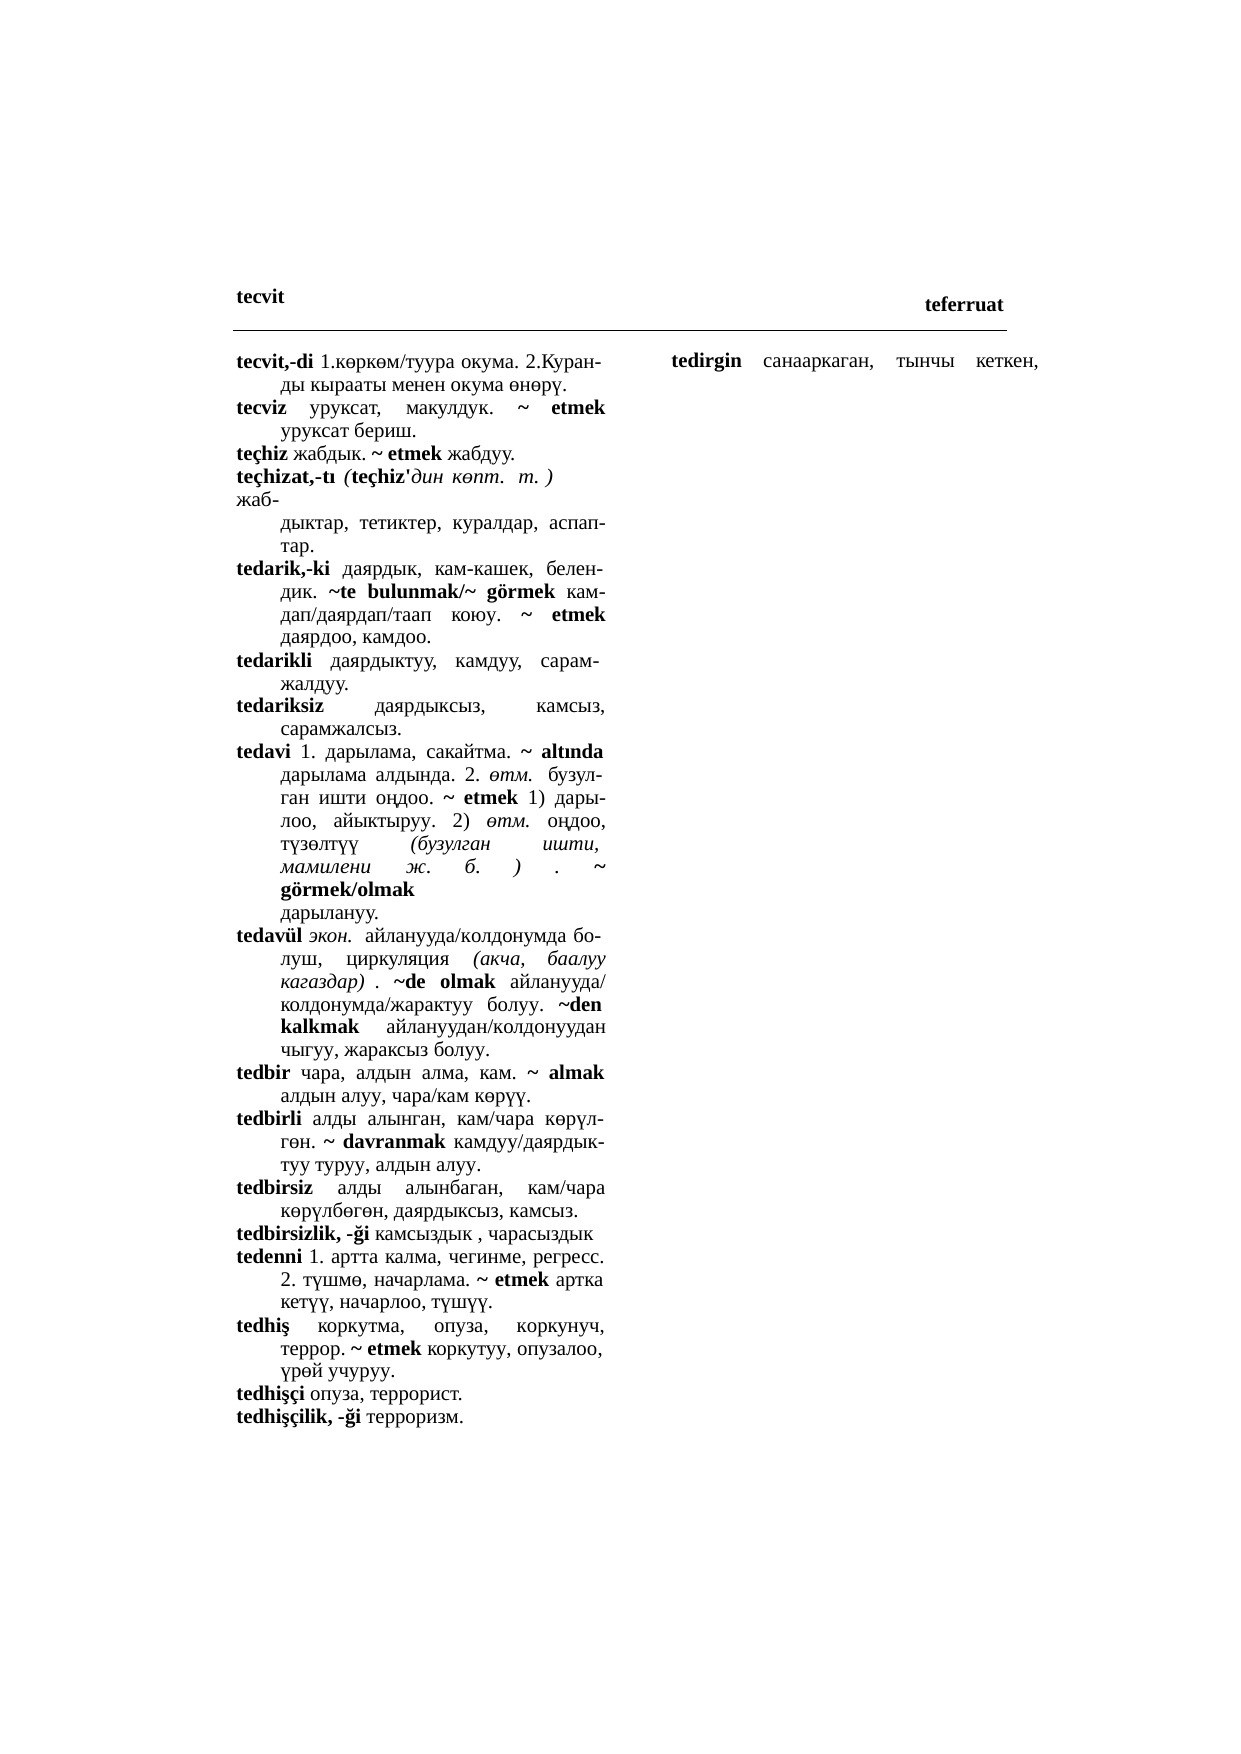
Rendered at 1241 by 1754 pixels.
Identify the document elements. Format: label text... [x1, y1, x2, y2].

text tecvit,-di 1.көркөм/туура окума. 2.Куран- [236, 349, 606, 373]
text дик. ~te bulunmak/~ görmek кам- дап/даярдап/таап коюу. ~ etmek даярдоо, камдоо. [280, 580, 606, 648]
text алдын алуу, чара/кам көрүү. [280, 1084, 532, 1107]
text tecviz уруксат, макулдук. ~ etmek [236, 396, 606, 419]
text мамилени ж. б. ) . ~ görmek/olmak [280, 855, 606, 901]
text үрөй учуруу. tedhişçi опуза, террорист. tedhişçilik, -ği терроризм. [236, 1359, 465, 1428]
text tedirgin санааркаган, тынчы кеткен, [671, 349, 1065, 372]
text кетүү, начарлоо, түшүү. [280, 1291, 494, 1314]
text tedenni 1. артта калма, чегинме, регресс. [236, 1245, 606, 1268]
text tedbirli алды алынган, кам/чара көрүл- гөн. ~ davranmak камдуу/даярдык- [236, 1107, 606, 1153]
text kalkmak айлануудан/колдонуудан чыгуу, жараксыз болуу. [280, 1016, 606, 1061]
text ды кырааты менен окума өнөрү. [280, 373, 568, 396]
text уруксат бериш. [280, 419, 418, 442]
text туу туруу, алдын алуу. [280, 1153, 483, 1176]
text дарылануу. [280, 901, 382, 924]
text tedbir чара, алдын алма, кам. ~ almak [236, 1061, 606, 1084]
text tedarik,-ki даярдык, кам-кашек, белен- [236, 557, 606, 580]
text дарылама алдында. 2. өтм. бузул- [280, 763, 606, 786]
text 2. түшмө, начарлама. ~ etmek артка [280, 1268, 606, 1291]
text сарамжалсыз. [280, 717, 403, 740]
text teçhiz жабдык. ~ etmek жабдуу. [236, 442, 606, 465]
text tedbirsizlik, -ği камсыздык , чарасыздык [236, 1222, 606, 1245]
text tedavül экон. айланууда/колдонумда бо- [236, 924, 606, 947]
text дыктар, тетиктер, куралдар, аспап- тар. [280, 511, 606, 557]
text teferruat [924, 292, 1065, 316]
text ган ишти оңдоо. ~ etmek 1) дары- лоо, айыктыруу. 2) өтм. оңдоо, түзөлтүү (бузулган ишти, [280, 786, 606, 855]
text tedhiş коркутма, опуза, коркунуч, террор. ~ etmek коркутуу, опузалоо, [236, 1314, 606, 1359]
text tedbirsiz алды алынбаган, кам/чара көрүлбөгөн, даярдыксыз, камсыз. [236, 1176, 606, 1222]
text tecvit [236, 284, 285, 308]
text tedavi 1. дарылама, сакайтма. ~ altında [236, 740, 606, 763]
text teçhizat,-tı (teçhiz'дин көпт. т. ) жаб- [236, 465, 606, 511]
text луш, циркуляция (акча, баалуу кагаздар) . ~de olmak айланууда/ колдонумда/жарактуу болуу. ~den [280, 947, 606, 1016]
text tedariksiz даярдыксыз, камсыз, [236, 694, 606, 717]
text tedarikli даярдыктуу, камдуу, сарам- жалдуу. [236, 649, 606, 694]
